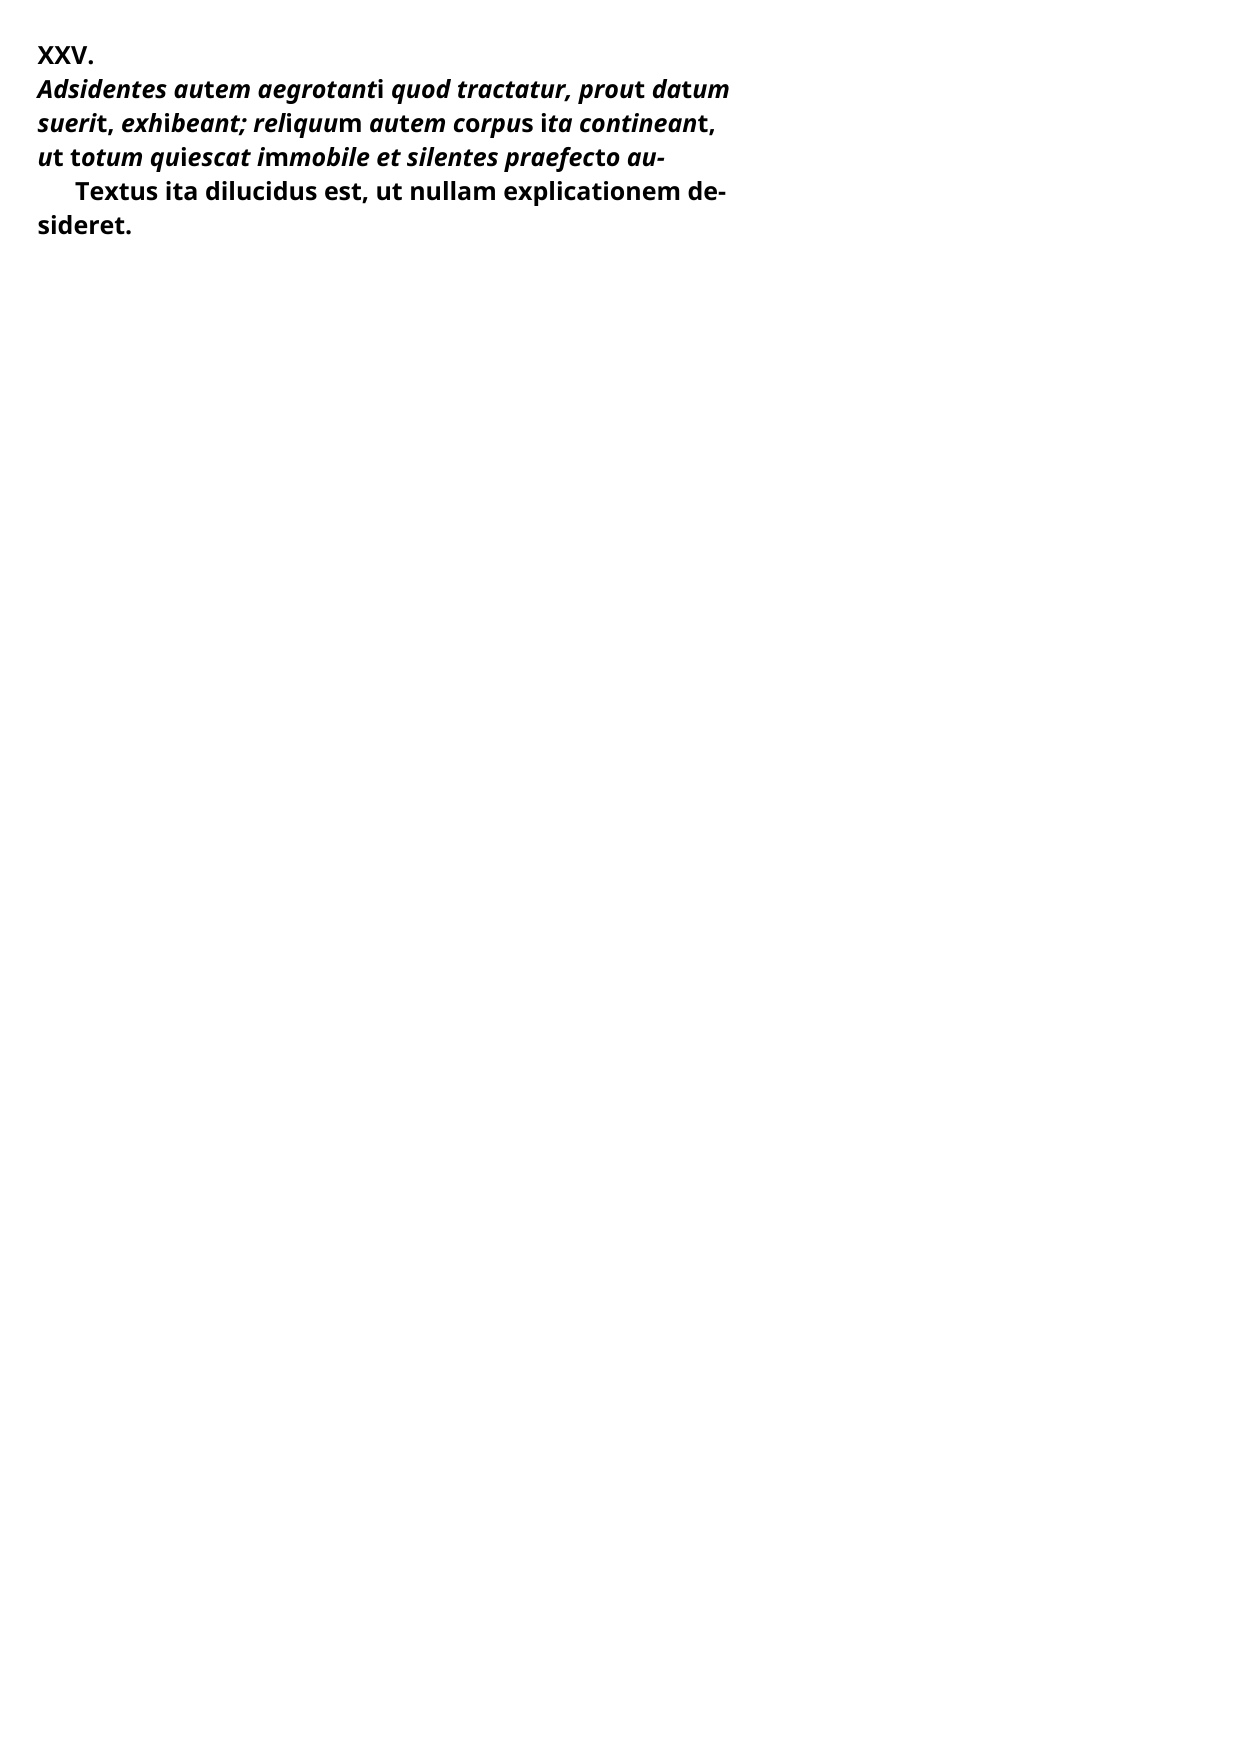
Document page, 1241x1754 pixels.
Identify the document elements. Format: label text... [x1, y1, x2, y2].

text Adsidentes autem aegrotanti quod tractatur, prout datum suerit, exhibeant; reliquum autem corpus ita contineant, ut totum quiescat immobile et silentes praefecto au- [37, 72, 1203, 174]
text XXV. [37, 37, 1203, 72]
text Textus ita dilucidus est, ut nullam explicationem de- sideret. [37, 174, 1203, 242]
